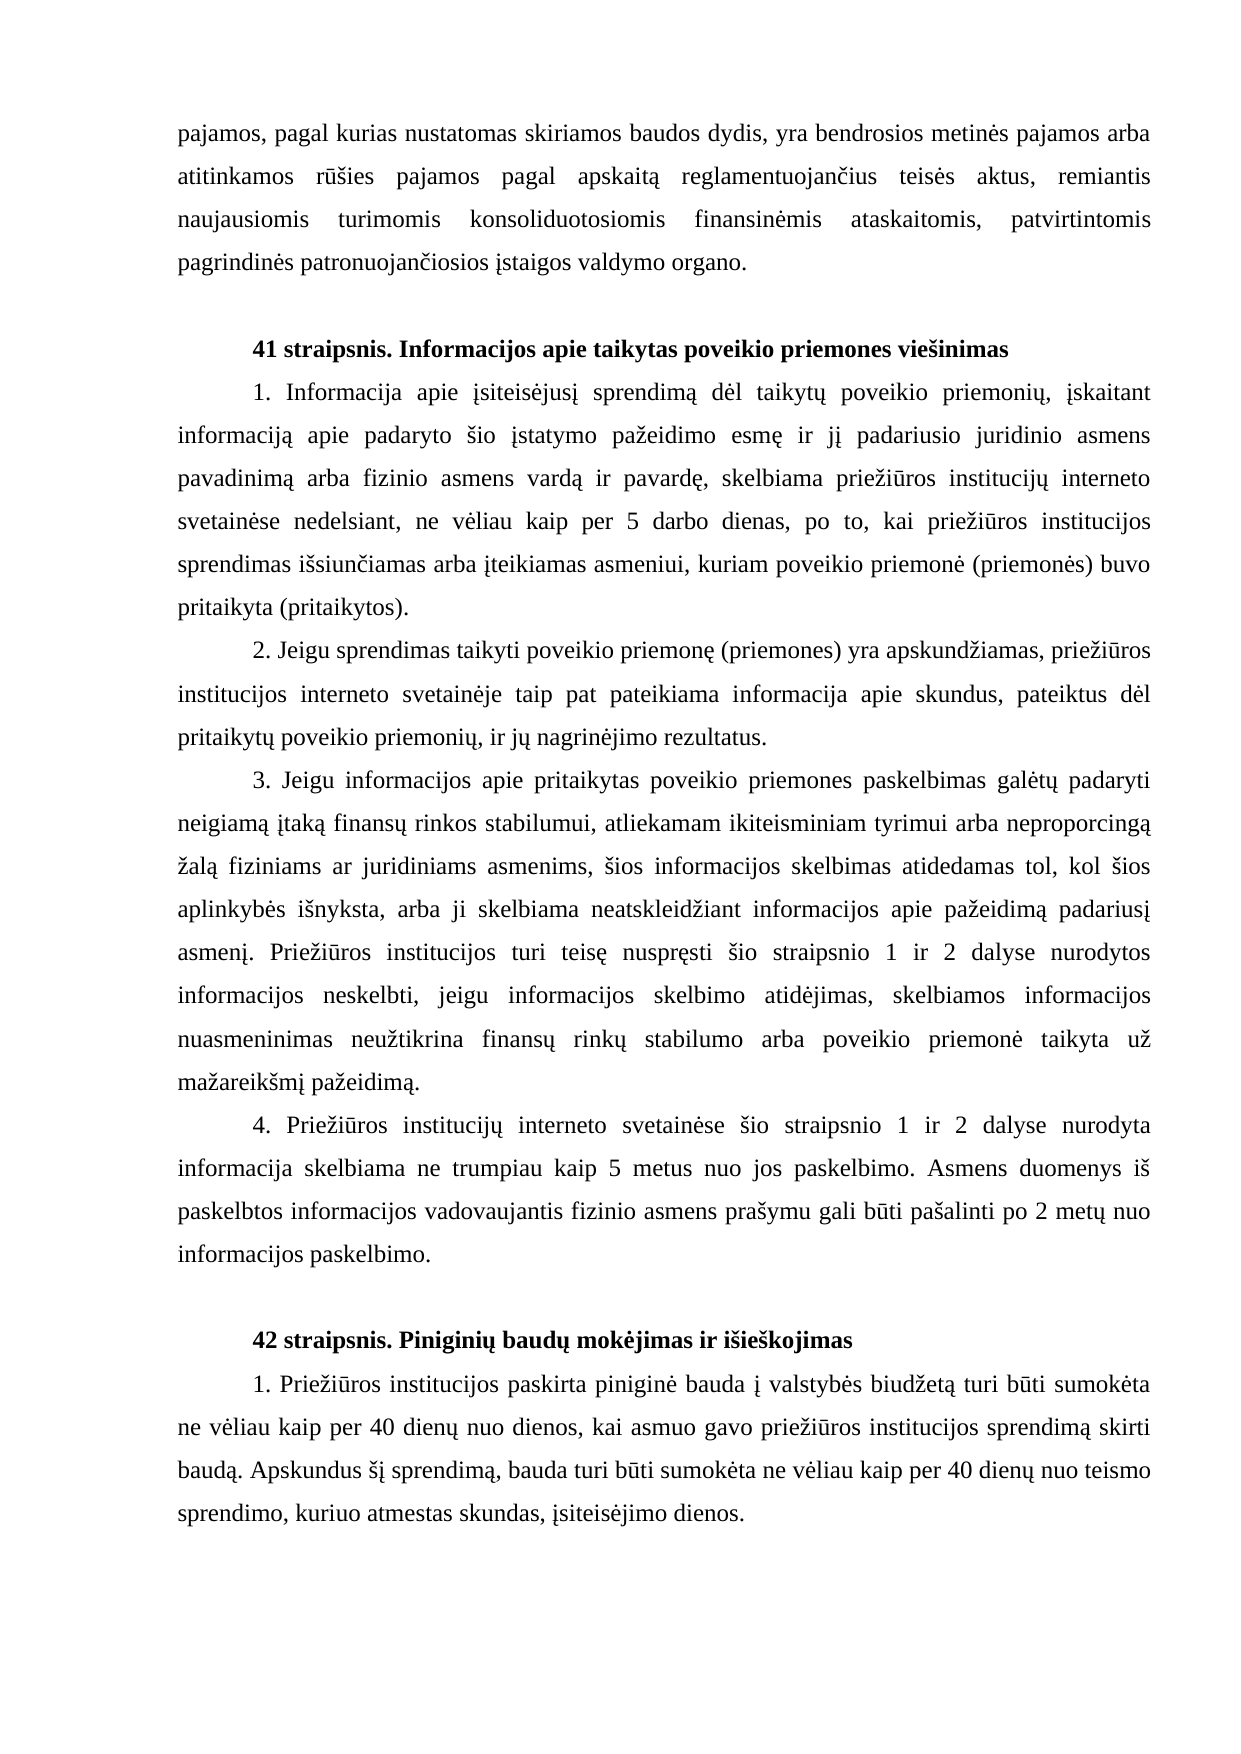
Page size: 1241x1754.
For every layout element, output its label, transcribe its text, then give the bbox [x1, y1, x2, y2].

text 1. Informacija apie įsiteisėjusį sprendimą dėl taikytų poveikio priemonių, įskaitant informaciją apie padaryto šio įstatymo pažeidimo esmę ir jį padariusio juridinio asmens pavadinimą arba fizinio asmens vardą ir pavardę, skelbiama priežiūros institucijų interneto svetainėse nedelsiant, ne vėliau kaip per 5 darbo dienas, po to, kai priežiūros institucijos sprendimas išsiunčiamas arba įteikiamas asmeniui, kuriam poveikio priemonė (priemonės) buvo pritaikyta (pritaikytos). [177, 377, 1152, 621]
text pajamos, pagal kurias nustatomas skiriamos baudos dydis, yra bendrosios metinės pajamos arba atitinkamos rūšies pajamos pagal apskaitą reglamentuojančius teisės aktus, remiantis naujausiomis turimomis konsoliduotosiomis finansinėmis ataskaitomis, patvirtintomis pagrindinės patronuojančiosios įstaigos valdymo organo. [177, 118, 1152, 276]
text 41 straipsnis. Informacijos apie taikytas poveikio priemones viešinimas [177, 334, 1152, 362]
text 3. Jeigu informacijos apie pritaikytas poveikio priemones paskelbimas galėtų padaryti neigiamą įtaką finansų rinkos stabilumui, atliekamam ikiteisminiam tyrimui arba neproporcingą žalą fiziniams ar juridiniams asmenims, šios informacijos skelbimas atidedamas tol, kol šios aplinkybės išnyksta, arba ji skelbiama neatskleidžiant informacijos apie pažeidimą padariusį asmenį. Priežiūros institucijos turi teisę nuspręsti šio straipsnio 1 ir 2 dalyse nurodytos informacijos neskelbti, jeigu informacijos skelbimo atidėjimas, skelbiamos informacijos nuasmeninimas neužtikrina finansų rinkų stabilumo arba poveikio priemonė taikyta už mažareikšmį pažeidimą. [177, 765, 1152, 1096]
text 1. Priežiūros institucijos paskirta piniginė bauda į valstybės biudžetą turi būti sumokėta ne vėliau kaip per 40 dienų nuo dienos, kai asmuo gavo priežiūros institucijos sprendimą skirti baudą. Apskundus šį sprendimą, bauda turi būti sumokėta ne vėliau kaip per 40 dienų nuo teismo sprendimo, kuriuo atmestas skundas, įsiteisėjimo dienos. [177, 1369, 1152, 1527]
text 2. Jeigu sprendimas taikyti poveikio priemonę (priemones) yra apskundžiamas, priežiūros institucijos interneto svetainėje taip pat pateikiama informacija apie skundus, pateiktus dėl pritaikytų poveikio priemonių, ir jų nagrinėjimo rezultatus. [177, 636, 1152, 751]
text 42 straipsnis. Piniginių baudų mokėjimas ir išieškojimas [177, 1326, 1152, 1354]
text 4. Priežiūros institucijų interneto svetainėse šio straipsnio 1 ir 2 dalyse nurodyta informacija skelbiama ne trumpiau kaip 5 metus nuo jos paskelbimo. Asmens duomenys iš paskelbtos informacijos vadovaujantis fizinio asmens prašymu gali būti pašalinti po 2 metų nuo informacijos paskelbimo. [177, 1110, 1152, 1268]
